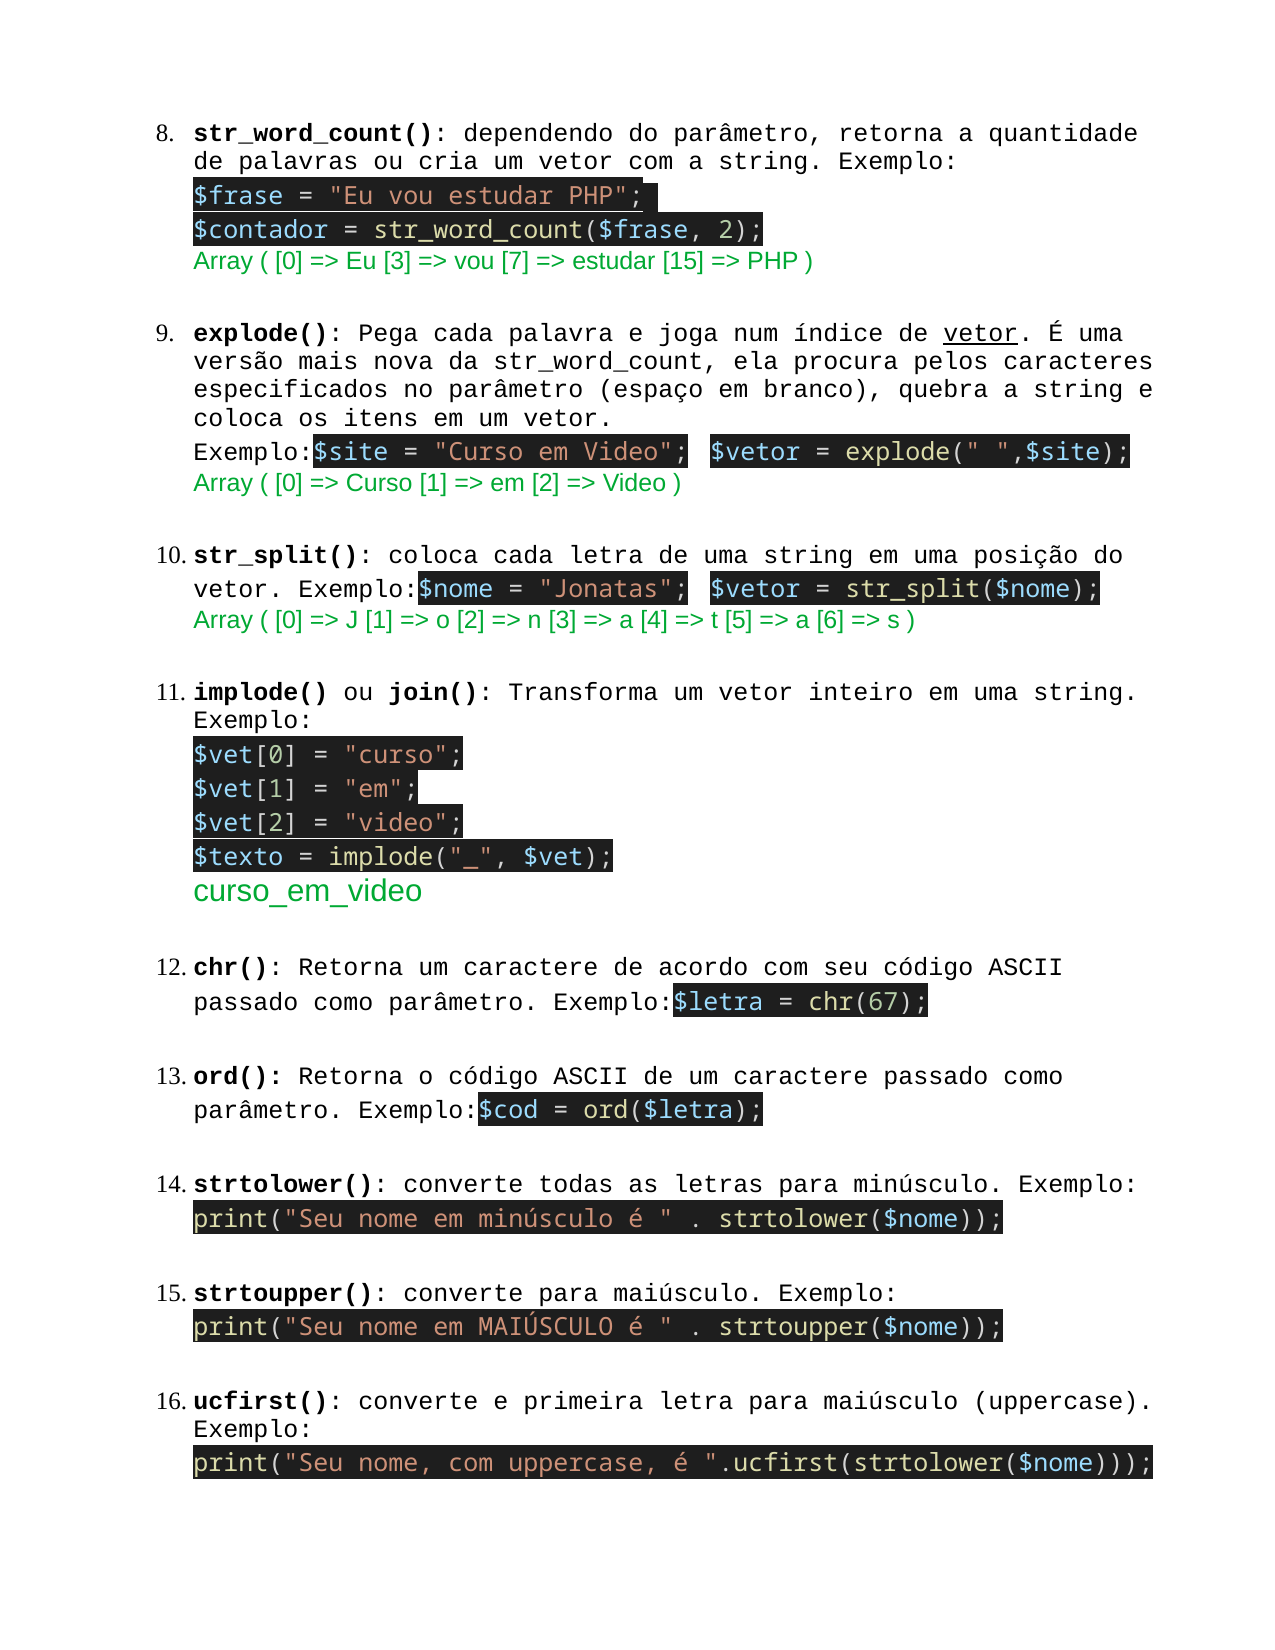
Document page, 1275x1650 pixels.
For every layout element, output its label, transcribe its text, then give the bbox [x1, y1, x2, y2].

list str_word_count(): dependendo do parâmetro, retorna a quantidade de palavras ou cria um vetor com a string. Exemplo: $frase = "Eu vou estudar PHP"; $contador = str_word_count($frase, 2); Array ( [0] => Eu [3] => vou [7] => estudar [15] => PHP ) [156, 118, 1157, 303]
list ucfirst(): converte e primeira letra para maiúsculo (uppercase). Exemplo: print("Seu nome, com uppercase, é ".ucfirst(strtolower($nome))); [156, 1386, 1157, 1508]
list explode(): Pega cada palavra e joga num índice de vetor. É uma versão mais nova da str_word_count, ela procura pelos caracteres especificados no parâmetro (espaço em branco), quebra a string e coloca os itens em um vetor. Exemplo:$site = "Curso em Video"; $vetor = explode(" ",$site); Array ( [0] => Curso [1] => em [2] => Video ) [156, 318, 1157, 525]
list strtoupper(): converte para maiúsculo. Exemplo: print("Seu nome em MAIÚSCULO é " . strtoupper($nome)); [156, 1278, 1157, 1371]
list str_split(): coloca cada letra de uma string em uma posição do vetor. Exemplo:$nome = "Jonatas"; $vetor = str_split($nome); Array ( [0] => J [1] => o [2] => n [3] => a [4] => t [5] => a [6] => s ) [156, 540, 1157, 662]
list chr(): Retorna um caractere de acordo com seu código ASCII passado como parâmetro. Exemplo:$letra = chr(67); [156, 952, 1157, 1046]
list ord(): Retorna o código ASCII de um caractere passado como parâmetro. Exemplo:$cod = ord($letra); [156, 1061, 1157, 1155]
list implode() ou join(): Transforma um vetor inteiro em uma string. Exemplo: $vet[0] = "curso"; $vet[1] = "em"; $vet[2] = "video"; $texto = implode("_", $vet); curso_em_video [156, 677, 1157, 938]
list strtolower(): converte todas as letras para minúsculo. Exemplo: print("Seu nome em minúsculo é " . strtolower($nome)); [156, 1169, 1157, 1263]
